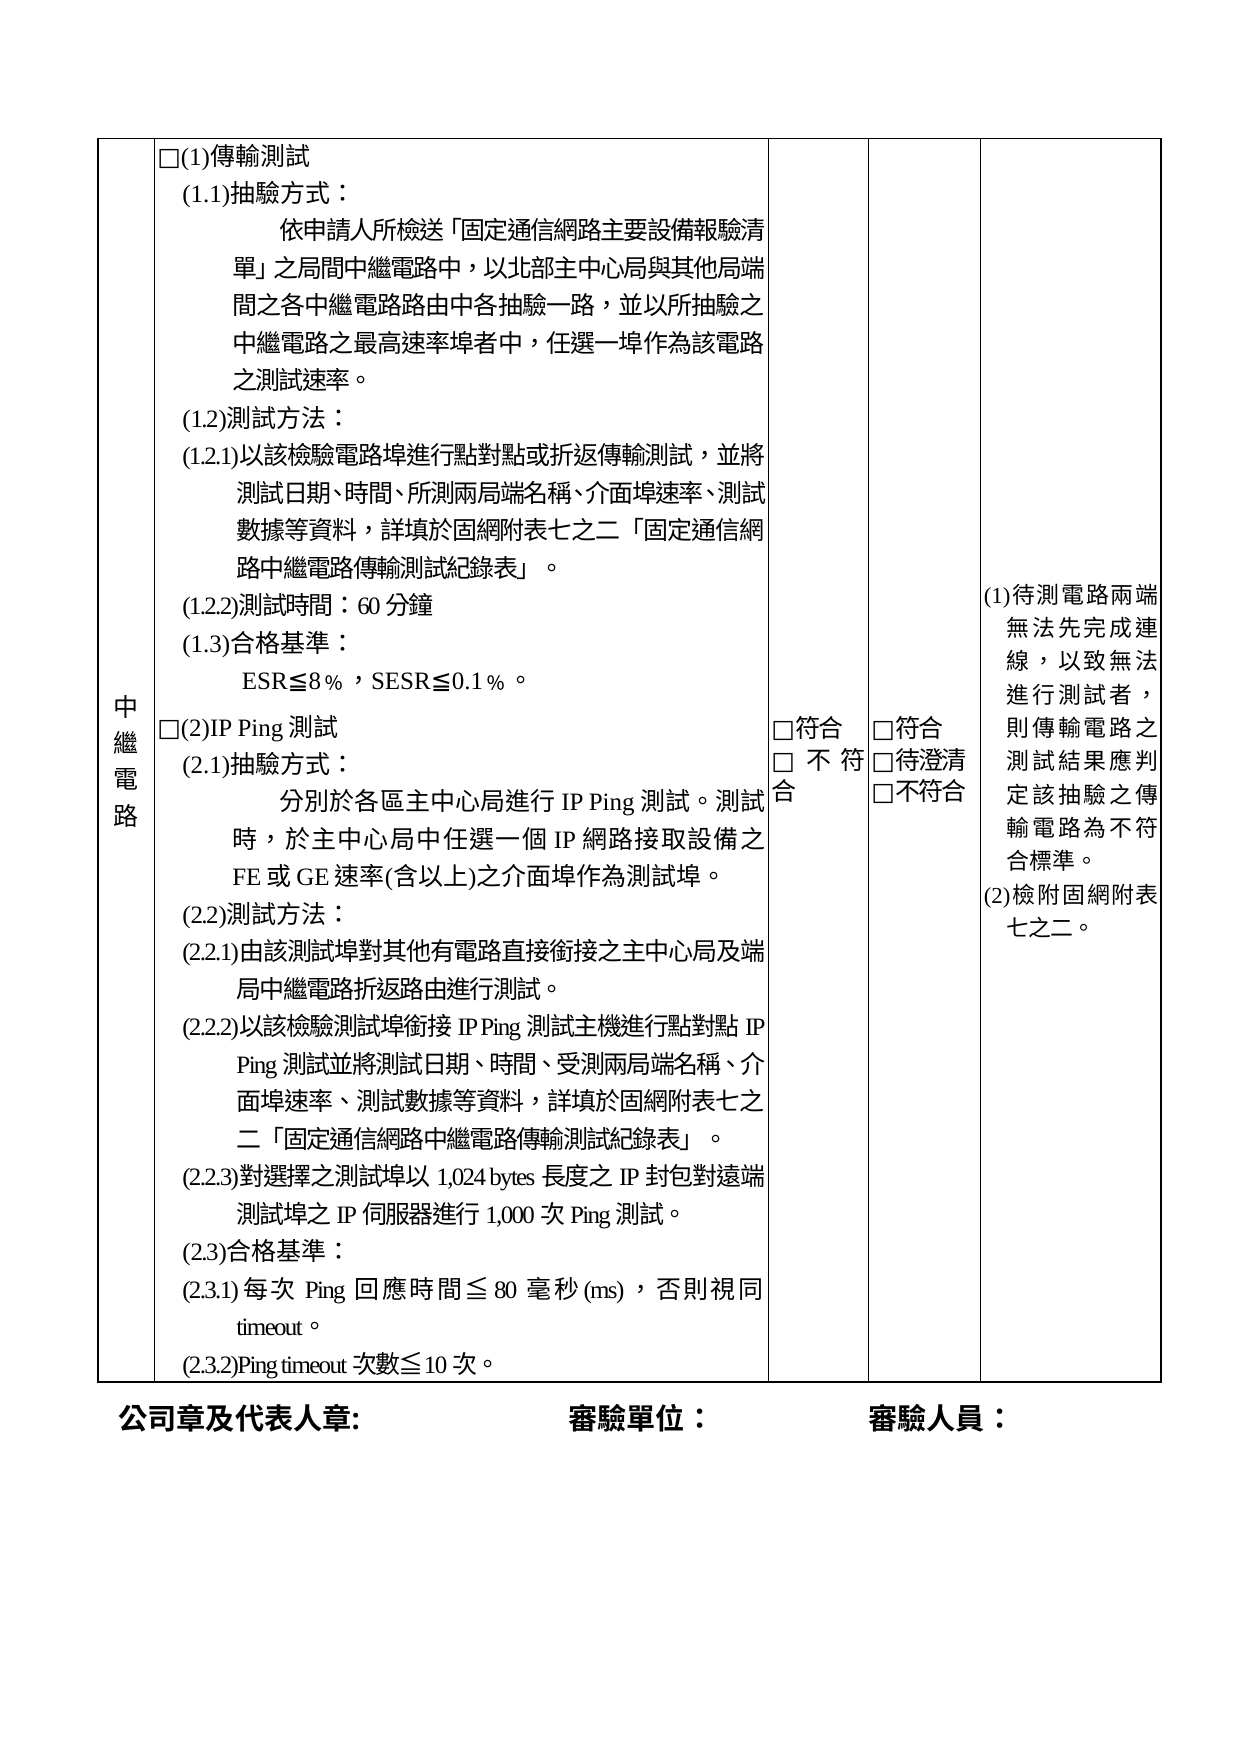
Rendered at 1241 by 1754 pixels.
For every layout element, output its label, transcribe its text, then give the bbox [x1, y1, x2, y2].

text 公司章及代表人章: 審驗單位： 審驗人員： [118, 1395, 1150, 1438]
table_cell □符合 □不符合 [769, 139, 868, 1381]
table_cell 中 繼 電 路 [99, 139, 154, 1381]
table_cell □(1)傳輸測試 (1.1)抽驗方式： 依申請人所檢送「固定通信網路主要設備報驗清單」之局間中繼電路中，以北部主中心局與其他局端間之各中繼電路路由中各抽驗一路，並以所抽驗之中繼電路之最高速率埠者中，任選一埠作為該電路之測試速率。 (1.2)測試方法： (1.2.1)以該檢驗電路埠進行點對點或折返傳輸測試，並將測試日期、時間、所測兩局端名稱、介面埠速率、測試數據等資料，詳填於固網附表七之二「固定通信網路中繼電路傳輸測試紀錄表」。 (1.2.2)測試時間：60分鐘 (1.3)合格基準： ESR≦8﹪，SESR≦0.1﹪。 □(2)IP Ping測試 (2.1)抽驗方式： 分別於各區主中心局進行IP Ping測試。測試時，於主中心局中任選一個IP網路接取設備之FE或GE速率(含以上)之介面埠作為測試埠。 (2.2)測試方法： (2.2.1)由該測試埠對其他有電路直接銜接之主中心局及端局中繼電路折返路由進行測試。 (2.2.2)以該檢驗測試埠銜接IP Ping測試主機進行點對點IP Ping測試並將測試日期、時間、受測兩局端名稱、介面埠速率、測試數據等資料，詳填於固網附表七之二「固定通信網路中繼電路傳輸測試紀錄表」。 (2.2.3)對選擇之測試埠以1,024 bytes長度之IP封包對遠端測試埠之IP伺服器進行1,000次Ping測試。 (2.3)合格基準： (2.3.1)每次Ping回應時間≦80毫秒(ms)，否則視同timeout。 (2.3.2)Ping timeout次數≦10次。 [155, 139, 768, 1381]
table_cell □符合 □待澄清 □不符合 [869, 139, 980, 1381]
table_cell (1)待測電路兩端無法先完成連線，以致無法進行測試者，則傳輸電路之測試結果應判定該抽驗之傳輸電路為不符合標準。 (2)檢附固網附表七之二。 [981, 139, 1160, 1381]
